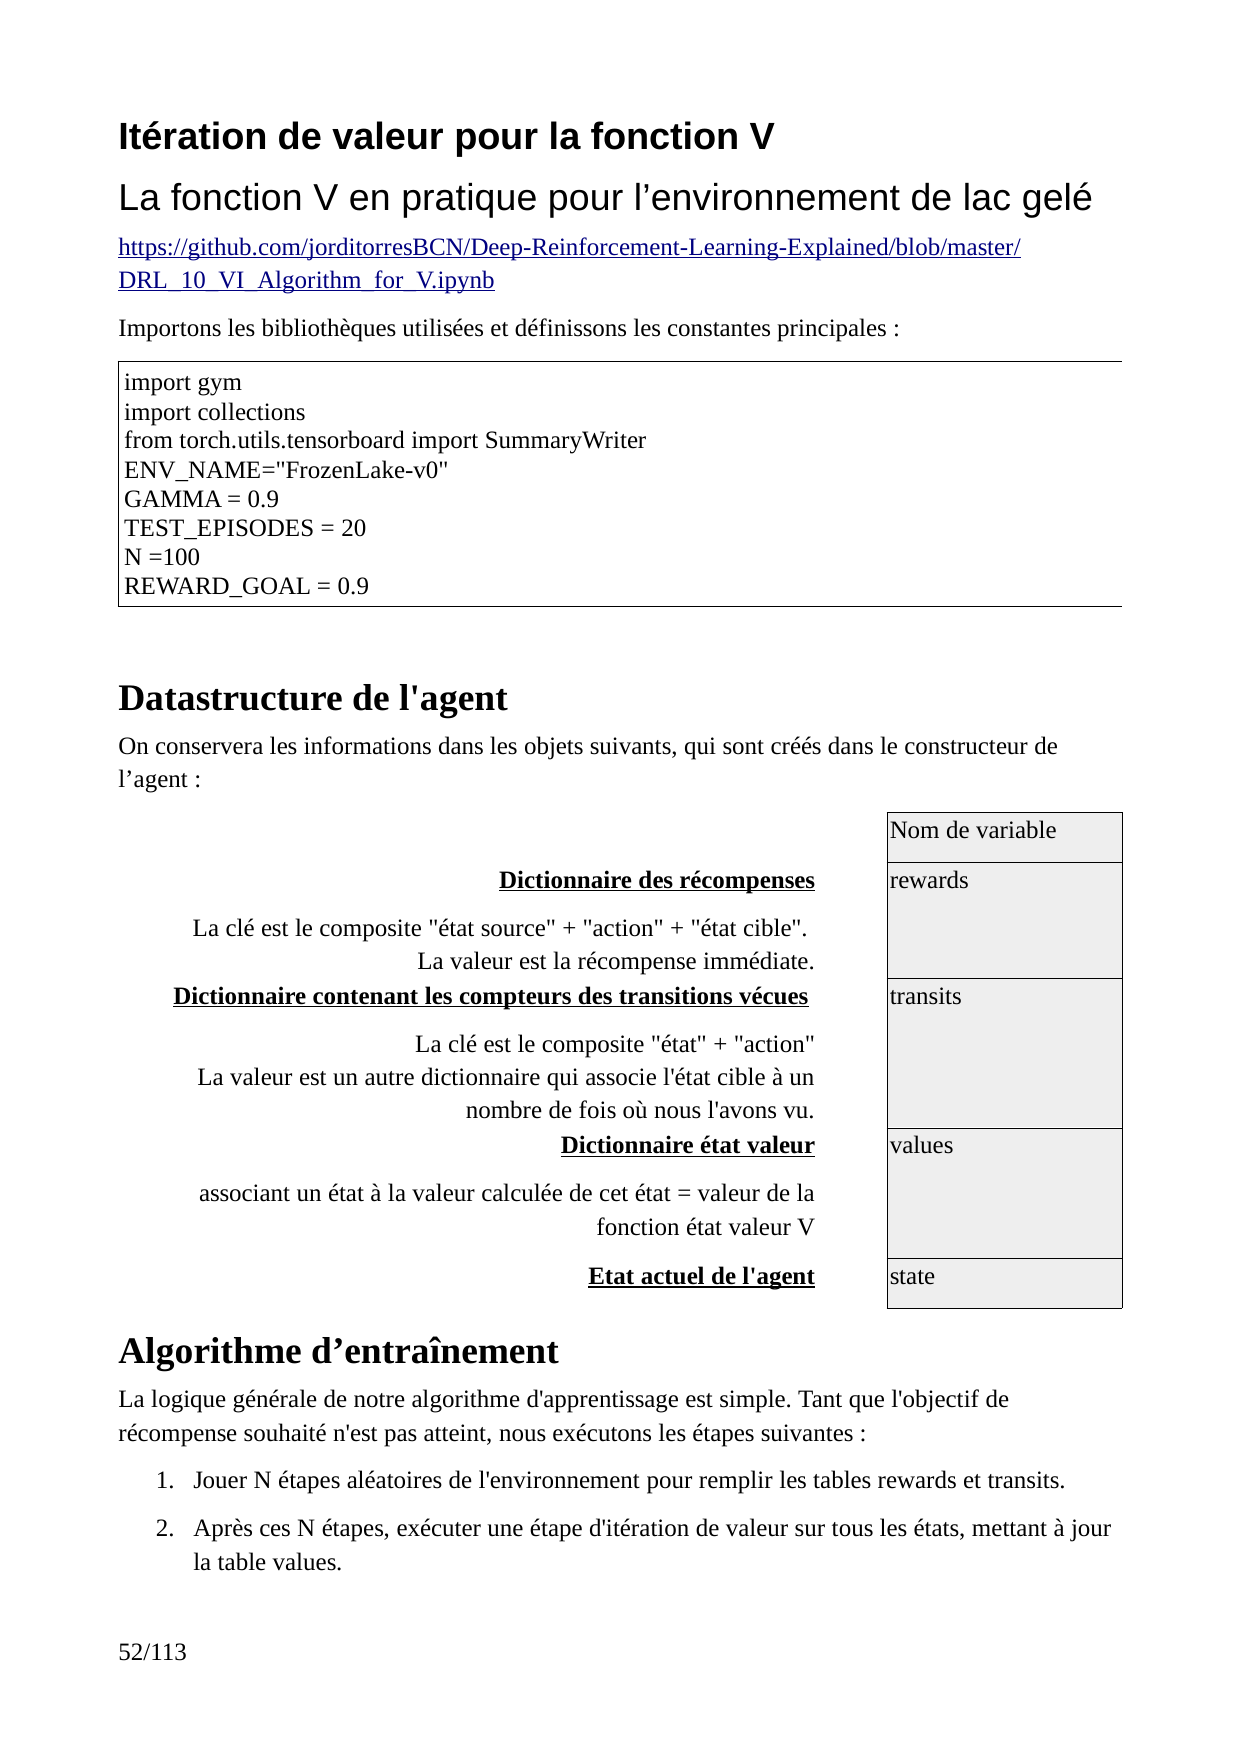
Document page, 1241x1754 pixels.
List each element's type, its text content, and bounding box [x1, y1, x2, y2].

table_cell values [888, 1129, 1122, 1258]
table_header Nom de variable [888, 813, 1122, 862]
table_cell [815, 1258, 887, 1308]
table_header [118, 812, 815, 862]
table_cell [815, 1128, 887, 1258]
table_cell Dictionnaire des récompenses La clé est le composite "état source" + "action" + "état cible". La valeur est la récompense immédiate. [118, 862, 815, 978]
table_header [815, 812, 887, 862]
table_cell [815, 978, 887, 1127]
table_cell transits [888, 979, 1122, 1127]
subtitle Itération de valeur pour la fonction V [118, 113, 1122, 157]
list Jouer N étapes aléatoires de l'environnement pour remplir les tables rewards et transits. [156, 1465, 1122, 1494]
subtitle Algorithme d’entraînement [118, 1329, 1122, 1372]
table_cell Dictionnaire contenant les compteurs des transitions vécues La clé est le composite "état" + "action" La valeur est un autre dictionnaire qui associe l'état cible à un nombre de fois où nous l'avons vu. [118, 978, 815, 1127]
table_cell [815, 862, 887, 978]
table_cell rewards [888, 863, 1122, 978]
table_cell state [888, 1259, 1122, 1308]
text On conservera les informations dans les objets suivants, qui sont créés dans le constructeur de l’agent : [118, 731, 1122, 793]
subtitle Datastructure de l'agent [118, 675, 1122, 718]
list Après ces N étapes, exécuter une étape d'itération de valeur sur tous les états, mettant à jour la table values. [156, 1513, 1122, 1576]
subtitle La fonction V en pratique pour l’environnement de lac gelé [118, 176, 1122, 219]
text https://github.com/jorditorresBCN/Deep-Reinforcement-Learning-Explained/blob/master/DRL_10_VI_Algorithm_for_V.ipynb [118, 231, 1122, 294]
text Importons les bibliothèques utilisées et définissons les constantes principales : [118, 313, 1122, 342]
table_cell Dictionnaire état valeur associant un état à la valeur calculée de cet état = valeur de la fonction état valeur V [118, 1128, 815, 1258]
table_cell Etat actuel de l'agent [118, 1258, 815, 1308]
text La logique générale de notre algorithme d'apprentissage est simple. Tant que l'objectif de récompense souhaité n'est pas atteint, nous exécutons les étapes suivantes : [118, 1384, 1122, 1447]
table_header import gym import collections from torch.utils.tensorboard import SummaryWriter ENV_NAME="FrozenLake-v0" GAMMA = 0.9 TEST_EPISODES = 20 N =100 REWARD_GOAL = 0.9 [119, 362, 1122, 606]
